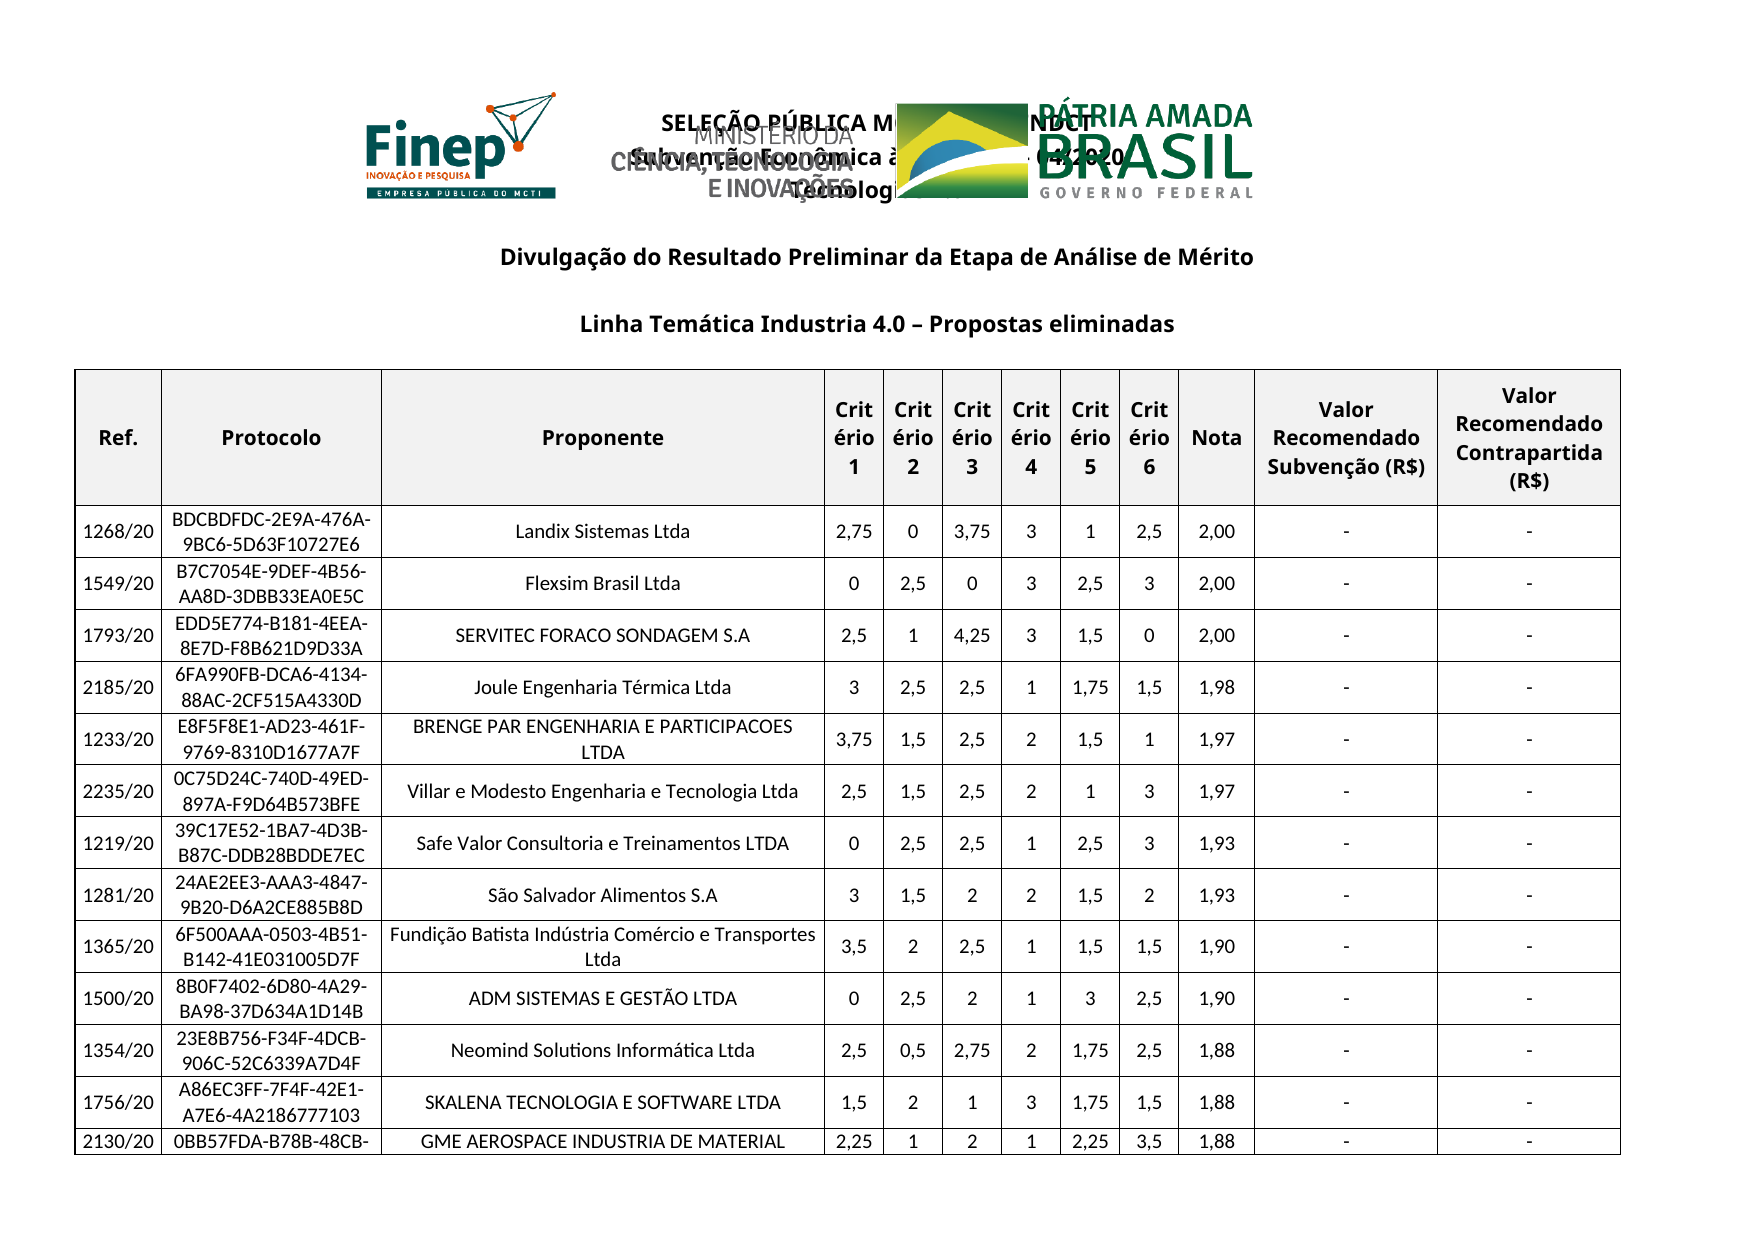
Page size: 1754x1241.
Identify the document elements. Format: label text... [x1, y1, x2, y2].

table_cell 1 [1002, 817, 1060, 868]
table_cell - [1255, 662, 1437, 712]
table_cell 1,88 [1179, 1129, 1254, 1154]
table_cell SKALENA TECNOLOGIA E SOFTWARE LTDA [382, 1077, 824, 1127]
table_cell - [1438, 558, 1620, 609]
table_cell - [1438, 714, 1620, 764]
table_header Proponente [382, 370, 824, 505]
table_cell 3,75 [943, 506, 1001, 557]
table_cell 1,5 [1120, 921, 1178, 972]
table_cell - [1255, 921, 1437, 972]
table_cell 1,5 [1061, 869, 1119, 920]
table_header Nota [1179, 370, 1254, 505]
table_cell - [1255, 1025, 1437, 1076]
table_cell 1354/20 [76, 1025, 161, 1076]
table_cell São Salvador Alimentos S.A [382, 869, 824, 920]
table_cell 3,5 [1120, 1129, 1178, 1154]
table_cell 2 [943, 869, 1001, 920]
table_cell A86EC3FF-7F4F-42E1-A7E6-4A2186777103 [162, 1077, 381, 1127]
table_header Critério 6 [1120, 370, 1178, 505]
table_cell - [1255, 610, 1437, 661]
table_cell 2 [943, 1129, 1001, 1154]
table_cell 2,5 [943, 662, 1001, 712]
table_cell GME AEROSPACE INDUSTRIA DE MATERIAL [382, 1129, 824, 1154]
table_cell Safe Valor Consultoria e Treinamentos LTDA [382, 817, 824, 868]
table_cell - [1438, 921, 1620, 972]
table_cell 1 [884, 1129, 942, 1154]
table_cell - [1438, 1025, 1620, 1076]
table_cell 4,25 [943, 610, 1001, 661]
table_header Critério 5 [1061, 370, 1119, 505]
table_cell - [1255, 869, 1437, 920]
table_cell 0 [884, 506, 942, 557]
table_cell 1,88 [1179, 1025, 1254, 1076]
table_cell 1500/20 [76, 973, 161, 1024]
table_cell 2,5 [943, 714, 1001, 764]
table_cell Landix Sistemas Ltda [382, 506, 824, 557]
table_cell 0 [943, 558, 1001, 609]
table_cell 1 [884, 610, 942, 661]
table_cell - [1438, 973, 1620, 1024]
table_cell 1281/20 [76, 869, 161, 920]
table_cell 2,25 [1061, 1129, 1119, 1154]
table_cell 2185/20 [76, 662, 161, 712]
table_cell 2,5 [884, 817, 942, 868]
table_cell 1 [1002, 973, 1060, 1024]
table_cell 2,5 [884, 662, 942, 712]
table_cell 3,5 [825, 921, 883, 972]
table_cell Flexsim Brasil Ltda [382, 558, 824, 609]
table_cell - [1255, 506, 1437, 557]
table_cell 1,93 [1179, 869, 1254, 920]
table_cell 2,5 [825, 610, 883, 661]
table_cell 1,75 [1061, 1025, 1119, 1076]
table_cell 1,88 [1179, 1077, 1254, 1127]
table_cell 1,5 [825, 1077, 883, 1127]
table_cell 2,00 [1179, 506, 1254, 557]
table_cell 2,5 [1061, 817, 1119, 868]
table_cell 1,93 [1179, 817, 1254, 868]
table_cell EDD5E774-B181-4EEA-8E7D-F8B621D9D33A [162, 610, 381, 661]
table_cell - [1438, 1129, 1620, 1154]
table_cell 3 [1120, 817, 1178, 868]
table_cell 1549/20 [76, 558, 161, 609]
table_cell 2,5 [884, 558, 942, 609]
table_header Critério 1 [825, 370, 883, 505]
table_cell 2,5 [825, 765, 883, 816]
table_cell 2,5 [943, 817, 1001, 868]
table_cell 1,90 [1179, 921, 1254, 972]
table_header Ref. [76, 370, 161, 505]
table_cell 1365/20 [76, 921, 161, 972]
table_cell 2,5 [1061, 558, 1119, 609]
table_cell 2,75 [943, 1025, 1001, 1076]
table_cell - [1255, 973, 1437, 1024]
table_cell 1,5 [1061, 610, 1119, 661]
table_cell 0 [825, 558, 883, 609]
table_cell - [1255, 558, 1437, 609]
table_cell 1,75 [1061, 662, 1119, 712]
table_cell 1,5 [1120, 662, 1178, 712]
table_cell SERVITEC FORACO SONDAGEM S.A [382, 610, 824, 661]
table_cell BRENGE PAR ENGENHARIA E PARTICIPACOES LTDA [382, 714, 824, 764]
table_cell 3 [1120, 765, 1178, 816]
table_cell 3,75 [825, 714, 883, 764]
table_cell 2,75 [825, 506, 883, 557]
table_cell 1,97 [1179, 714, 1254, 764]
table_cell 1,5 [884, 869, 942, 920]
table_cell 0 [825, 817, 883, 868]
table_cell 39C17E52-1BA7-4D3B-B87C-DDB28BDDE7EC [162, 817, 381, 868]
table_cell 1,97 [1179, 765, 1254, 816]
table_cell 3 [1002, 558, 1060, 609]
table_cell 1793/20 [76, 610, 161, 661]
table_cell 1219/20 [76, 817, 161, 868]
table_cell 1233/20 [76, 714, 161, 764]
table_cell 2,5 [943, 765, 1001, 816]
table_cell - [1255, 1129, 1437, 1154]
table_cell B7C7054E-9DEF-4B56-AA8D-3DBB33EA0E5C [162, 558, 381, 609]
table_cell 2,5 [943, 921, 1001, 972]
table_cell 2,00 [1179, 558, 1254, 609]
table_cell 1,5 [884, 714, 942, 764]
table_cell 3 [1002, 506, 1060, 557]
table_cell 2235/20 [76, 765, 161, 816]
table_cell 3 [1002, 610, 1060, 661]
table_cell 0 [1120, 610, 1178, 661]
table_cell 3 [825, 869, 883, 920]
table_cell 2130/20 [76, 1129, 161, 1154]
table_cell 2,5 [825, 1025, 883, 1076]
table_cell 23E8B756-F34F-4DCB-906C-52C6339A7D4F [162, 1025, 381, 1076]
table_cell 3 [1061, 973, 1119, 1024]
table_cell 2,5 [1120, 973, 1178, 1024]
table_cell 24AE2EE3-AAA3-4847-9B20-D6A2CE885B8D [162, 869, 381, 920]
table_cell - [1438, 817, 1620, 868]
table_cell 2,5 [1120, 1025, 1178, 1076]
table_cell 0BB57FDA-B78B-48CB- [162, 1129, 381, 1154]
table_cell 1,90 [1179, 973, 1254, 1024]
table_cell 1,5 [1061, 714, 1119, 764]
table_cell 2 [884, 921, 942, 972]
table_cell 1 [1002, 1129, 1060, 1154]
table_cell - [1438, 610, 1620, 661]
table_cell 2 [1002, 714, 1060, 764]
table_cell 1,75 [1061, 1077, 1119, 1127]
table_cell - [1438, 662, 1620, 712]
table_cell 1 [1002, 662, 1060, 712]
table_cell - [1255, 765, 1437, 816]
table_cell BDCBDFDC-2E9A-476A-9BC6-5D63F10727E6 [162, 506, 381, 557]
table_cell E8F5F8E1-AD23-461F-9769-8310D1677A7F [162, 714, 381, 764]
table_header Critério 4 [1002, 370, 1060, 505]
table_cell 3 [1002, 1077, 1060, 1127]
table_cell 1 [1120, 714, 1178, 764]
table_cell - [1255, 1077, 1437, 1127]
table_cell 1,5 [1061, 921, 1119, 972]
table_cell 6F500AAA-0503-4B51-B142-41E031005D7F [162, 921, 381, 972]
table_cell 1 [1061, 765, 1119, 816]
table_cell 2 [1002, 869, 1060, 920]
table_cell 2 [943, 973, 1001, 1024]
table_cell 2 [1002, 1025, 1060, 1076]
table_cell 3 [825, 662, 883, 712]
table_cell 0,5 [884, 1025, 942, 1076]
table_cell 2,00 [1179, 610, 1254, 661]
table_cell 2,5 [1120, 506, 1178, 557]
table_cell - [1438, 1077, 1620, 1127]
table_header Valor Recomendado Contrapartida (R$) [1438, 370, 1620, 505]
table_cell - [1438, 869, 1620, 920]
table_cell - [1255, 817, 1437, 868]
table_cell Neomind Solutions Informática Ltda [382, 1025, 824, 1076]
table_cell - [1438, 765, 1620, 816]
table_cell 1 [943, 1077, 1001, 1127]
table_cell 1268/20 [76, 506, 161, 557]
table_header Protocolo [162, 370, 381, 505]
table_cell 3 [1120, 558, 1178, 609]
table_cell 0C75D24C-740D-49ED-897A-F9D64B573BFE [162, 765, 381, 816]
table_cell 1,5 [1120, 1077, 1178, 1127]
table_header Critério 3 [943, 370, 1001, 505]
table_cell Fundição Batista Indústria Comércio e Transportes Ltda [382, 921, 824, 972]
table_cell 2 [884, 1077, 942, 1127]
table_cell ADM SISTEMAS E GESTÃO LTDA [382, 973, 824, 1024]
table_cell 2 [1120, 869, 1178, 920]
table_header Valor Recomendado Subvenção (R$) [1255, 370, 1437, 505]
table_cell 1 [1002, 921, 1060, 972]
table_cell 1,5 [884, 765, 942, 816]
table_cell 2,5 [884, 973, 942, 1024]
table_header Critério 2 [884, 370, 942, 505]
table_cell 1756/20 [76, 1077, 161, 1127]
table_cell 0 [825, 973, 883, 1024]
table_cell - [1438, 506, 1620, 557]
table_cell 6FA990FB-DCA6-4134-88AC-2CF515A4330D [162, 662, 381, 712]
table_cell 2 [1002, 765, 1060, 816]
table_cell 2,25 [825, 1129, 883, 1154]
table_cell Joule Engenharia Térmica Ltda [382, 662, 824, 712]
table_cell 8B0F7402-6D80-4A29-BA98-37D634A1D14B [162, 973, 381, 1024]
table_cell 1 [1061, 506, 1119, 557]
table_cell 1,98 [1179, 662, 1254, 712]
table_cell Villar e Modesto Engenharia e Tecnologia Ltda [382, 765, 824, 816]
table_cell - [1255, 714, 1437, 764]
